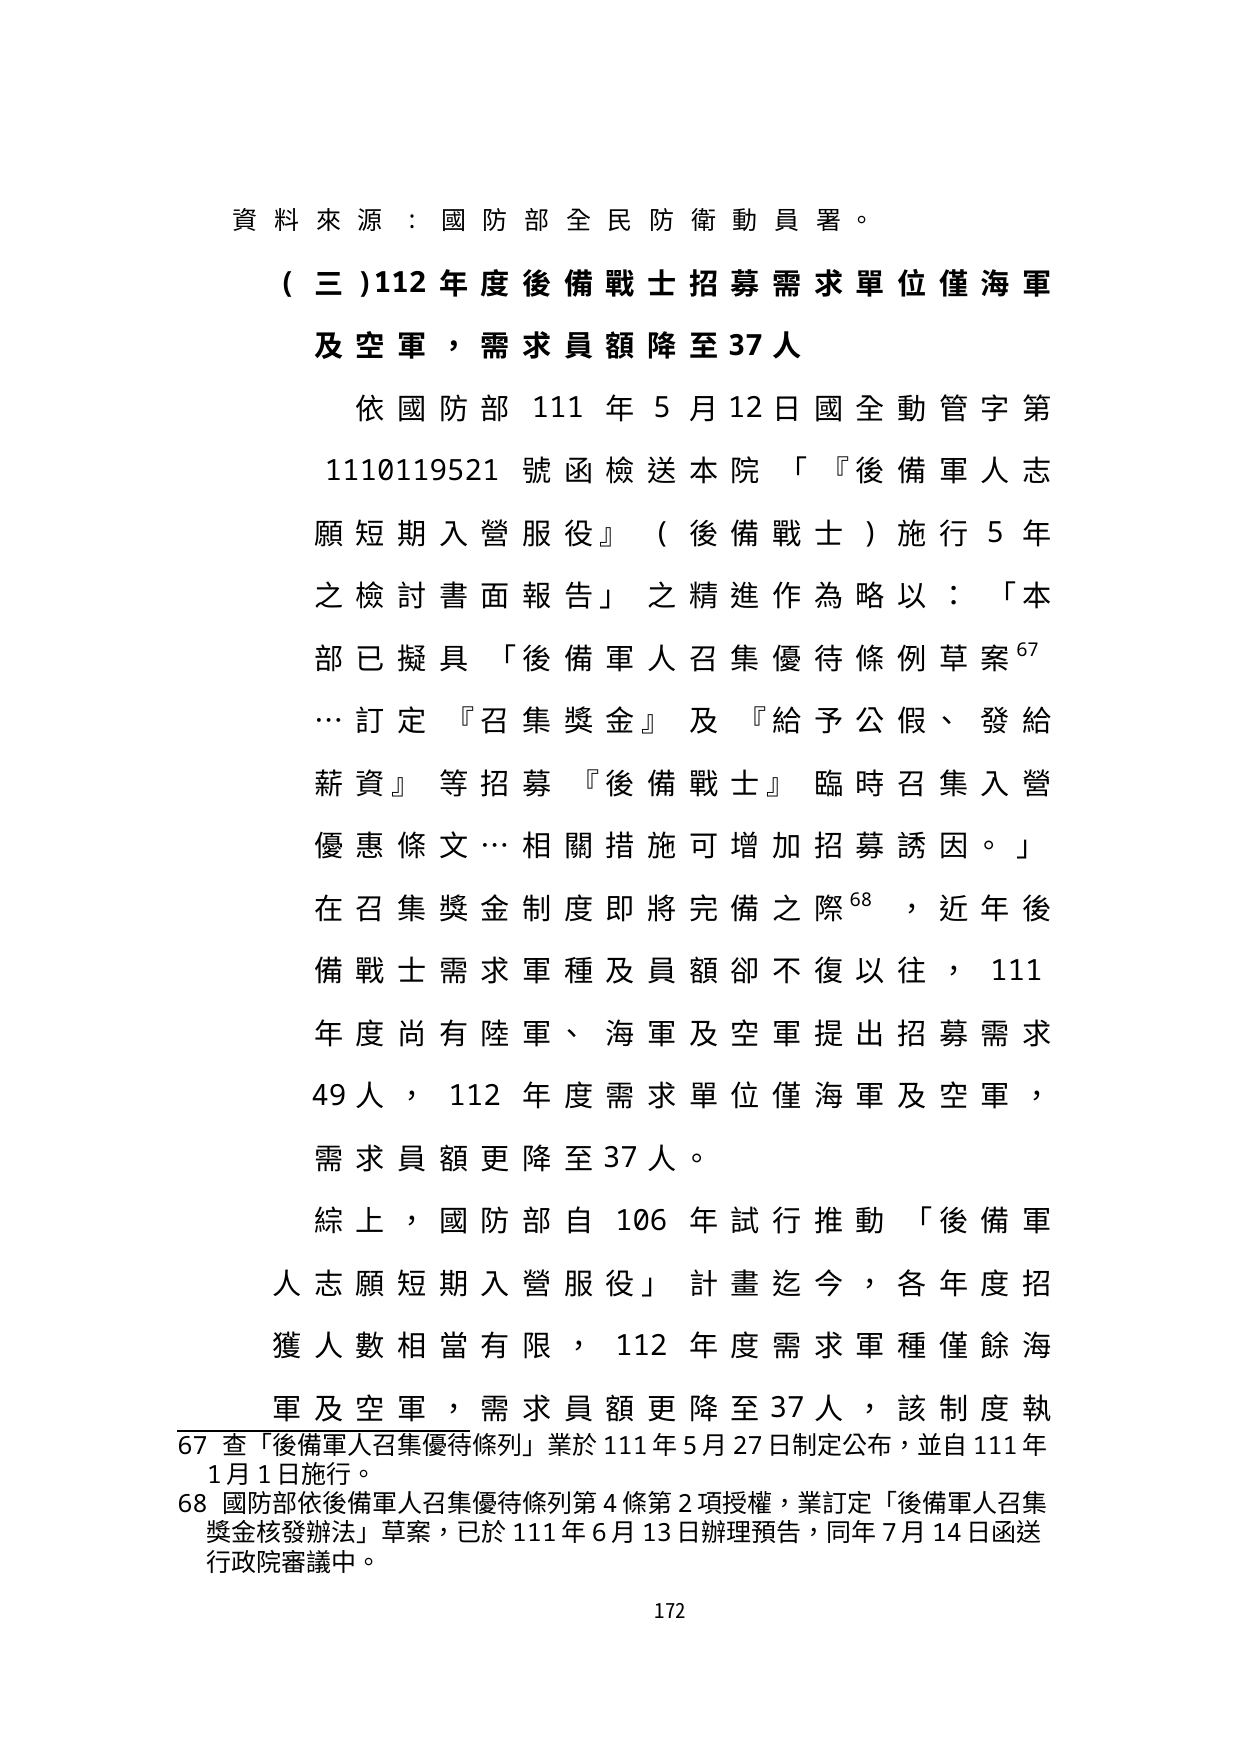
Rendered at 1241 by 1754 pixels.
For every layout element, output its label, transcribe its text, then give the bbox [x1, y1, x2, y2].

text (三)112年度後備戰士招募需求單位僅海軍及空軍，需求員額降至37人 [242, 240, 1058, 365]
text 國防部依後備軍人召集優待條列第4條第2項授權，業訂定「後備軍人召集獎金核發辦法」草案，已於111年6月13日辦理預告，同年7月14日函送行政院審議中。 [177, 1489, 1063, 1577]
text 資料來源:國防部全民防衛動員署。 [183, 177, 1053, 240]
text 依國防部111年5月12日國全動管字第1110119521號函檢送本院「『後備軍人志願短期入營服役』(後備戰士)施行5年之檢討書面報告」之精進作為略以：「本部已擬具「後備軍人召集優待條例草案…訂定『召集獎金』及『給予公假、發給薪資』等招募『後備戰士』臨時召集入營優惠條文…相關措施可增加招募誘因。」在召集獎金制度即將完備之際，近年後備戰士需求軍種及員額卻不復以往，111年度尚有陸軍、海軍及空軍提出招募需求49人，112年度需求單位僅海軍及空軍，需求員額更降至37人。 [271, 365, 1058, 1177]
text 綜上，國防部自106年試行推動「後備軍人志願短期入營服役」計畫迄今，各年度招獲人數相當有限，112年度需求軍種僅餘海軍及空軍，需求員額更降至37人，該制度執 [242, 1177, 1058, 1427]
text 查「後備軍人召集優待條列」業於111年5月27日制定公布，並自111年1月1日施行。 [177, 1431, 1063, 1489]
